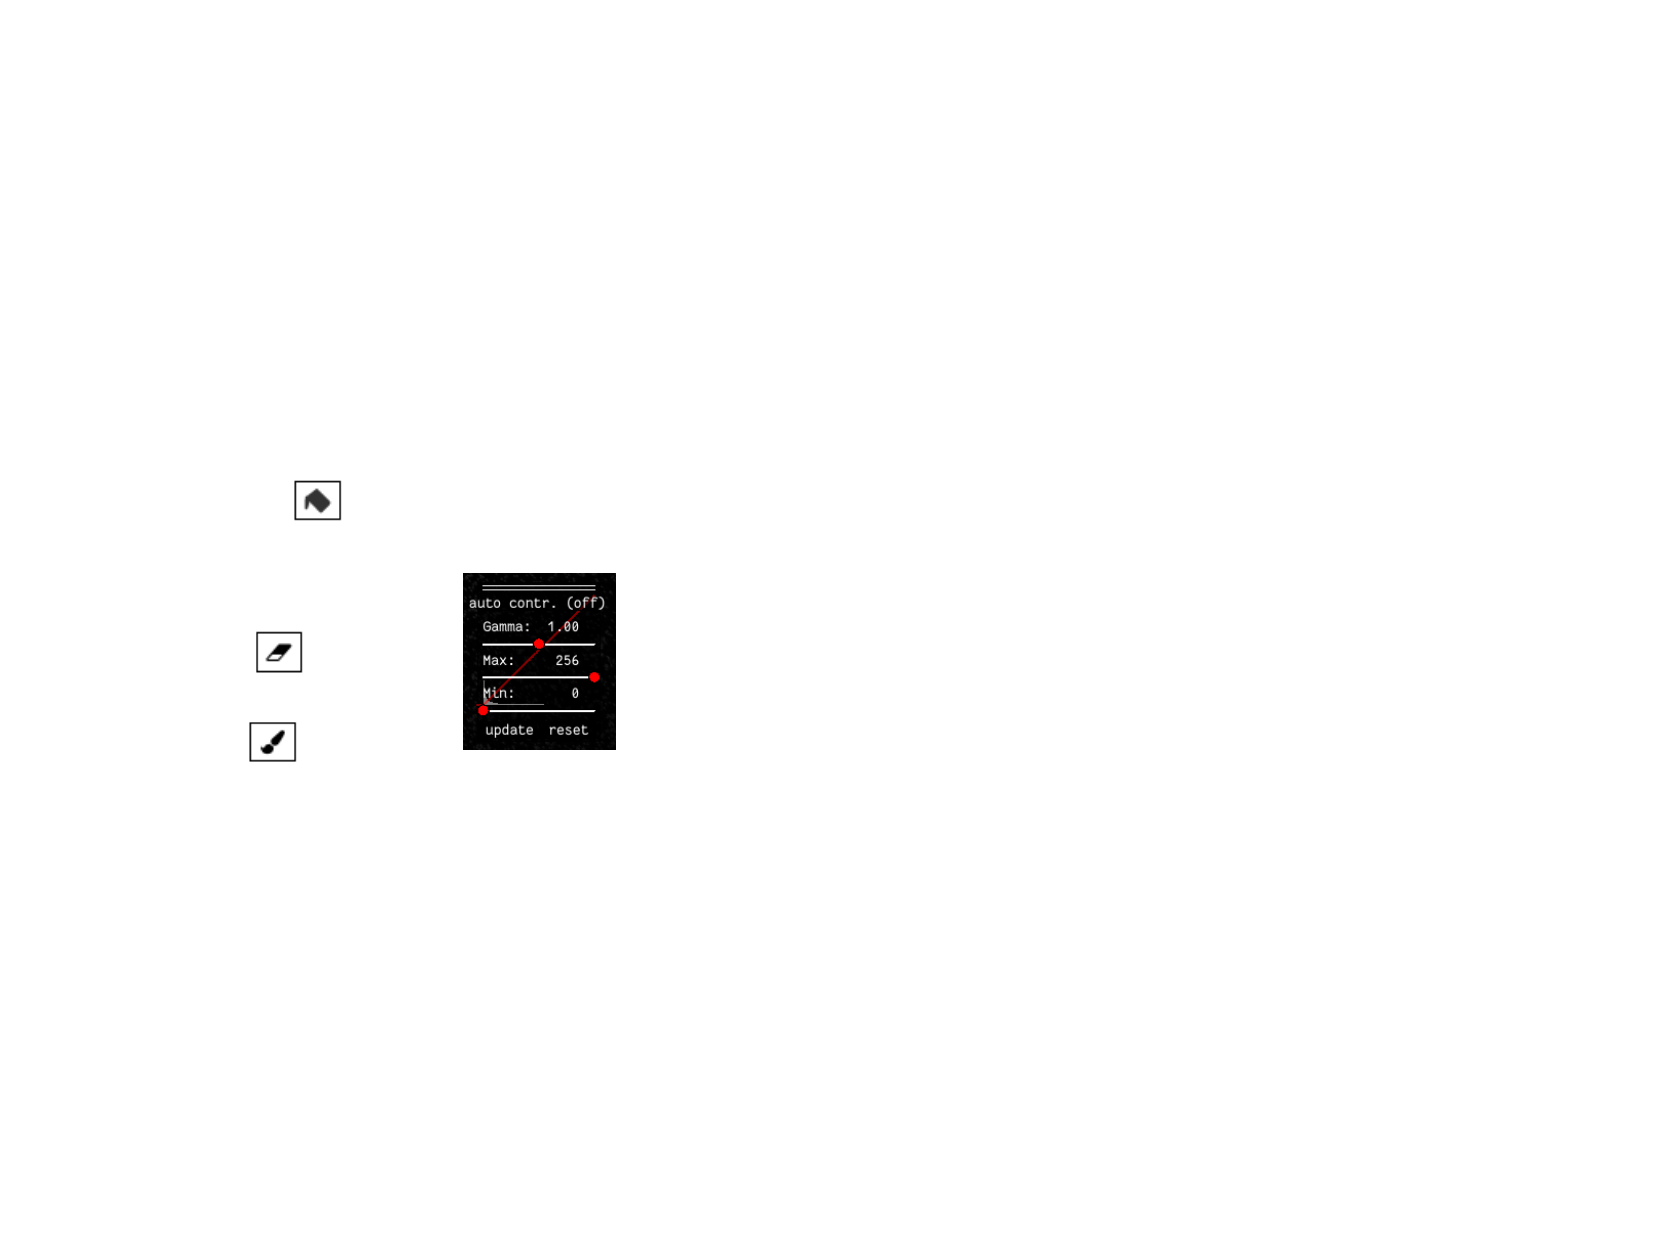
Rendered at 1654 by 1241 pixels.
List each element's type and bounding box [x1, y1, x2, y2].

picture [290, 478, 346, 526]
picture [255, 629, 307, 676]
picture [463, 573, 616, 751]
picture [245, 721, 301, 766]
